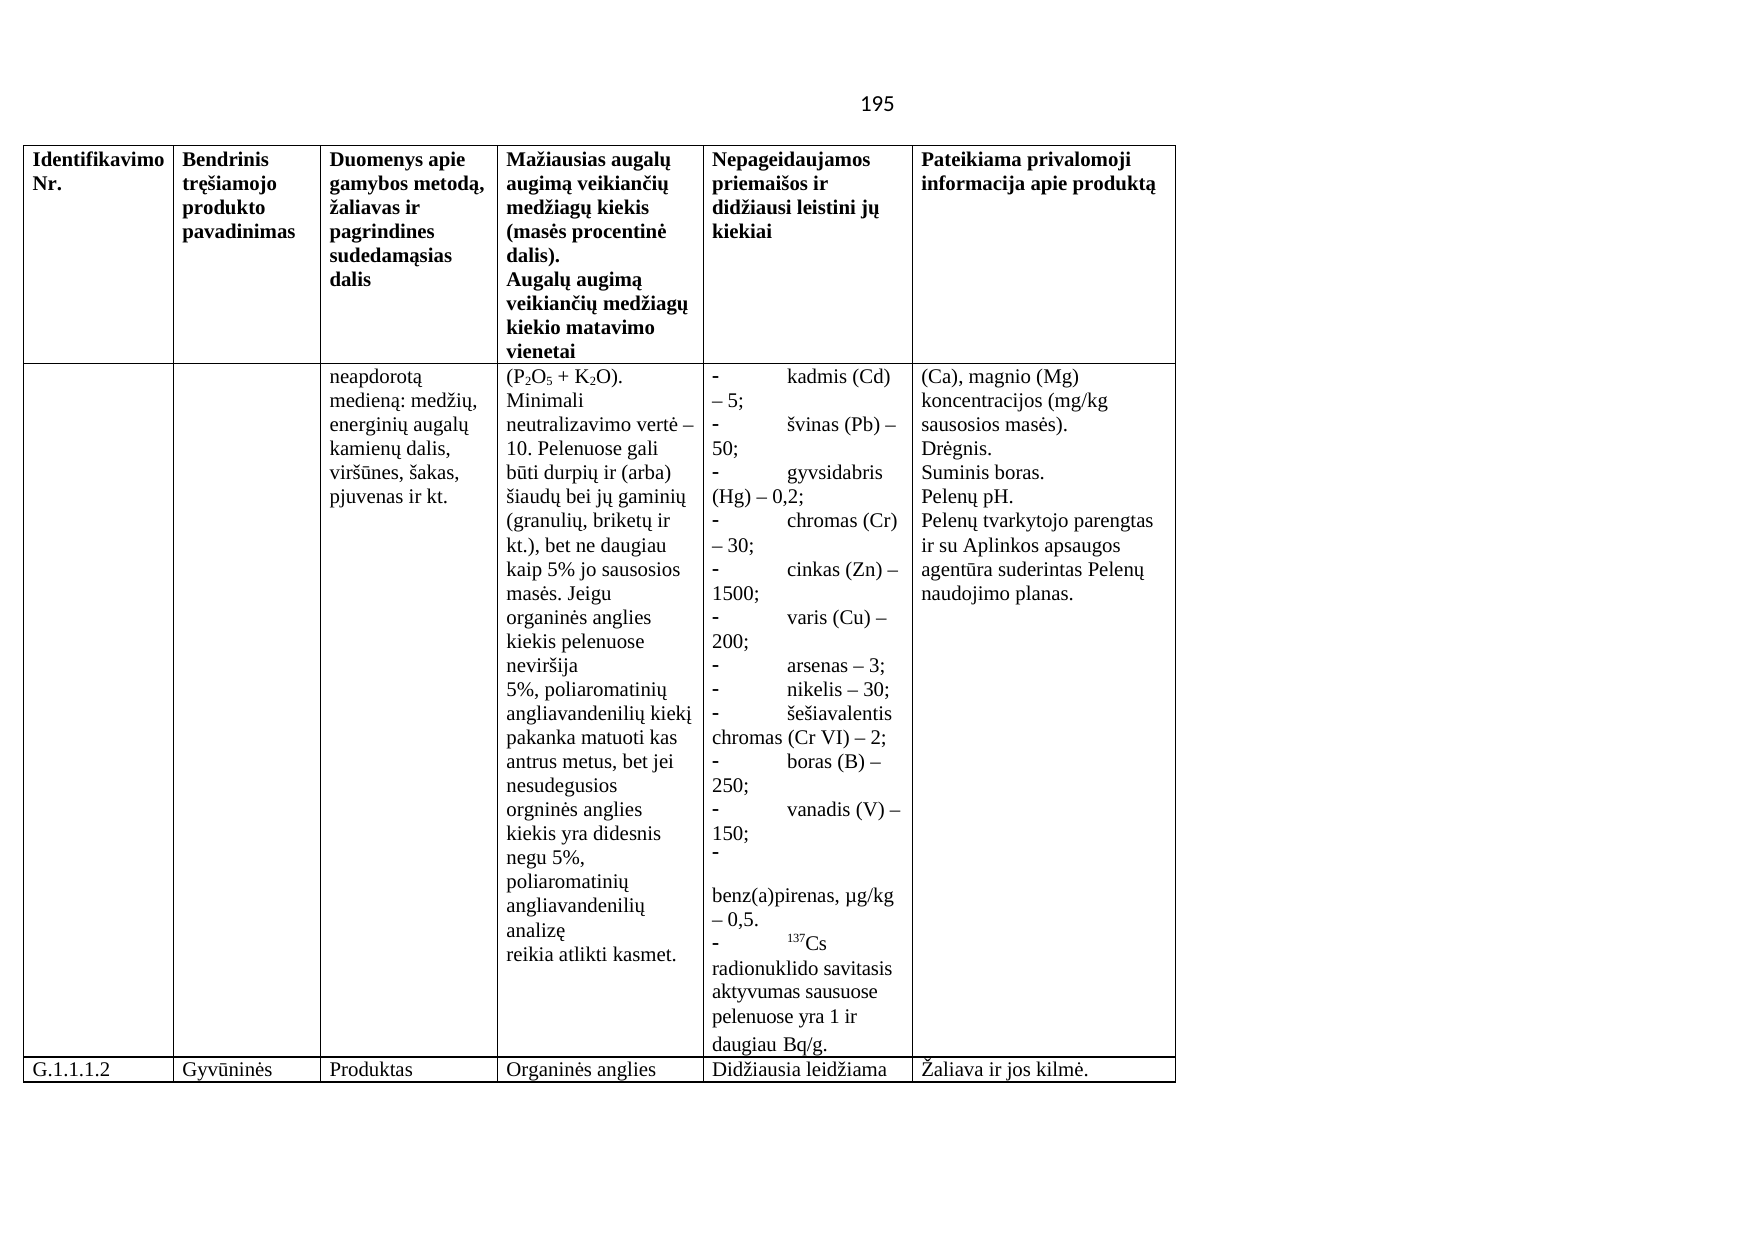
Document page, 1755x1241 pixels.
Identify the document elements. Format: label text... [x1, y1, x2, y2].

table_cell [174, 364, 320, 1056]
table_cell Gyvūninės [174, 1058, 320, 1081]
table_cell G.1.1.1.2 [24, 1058, 173, 1081]
table_header Nepageidaujamos priemaišos ir didžiausi leistini jų kiekiai [704, 146, 912, 363]
table_header Identifikavimo Nr. [24, 146, 173, 363]
table_cell (P2O5 + K2O). Minimali neutralizavimo vertė – 10. Pelenuose gali būti durpių ir (arba) šiaudų bei jų gaminių (granulių, briketų ir kt.), bet ne daugiau kaip 5% jo sausosios masės. Jeigu organinės anglies kiekis pelenuose neviršija 5%, poliaromatinių angliavandenilių kiekį pakanka matuoti kas antrus metus, bet jei nesudegusios orgninės anglies kiekis yra didesnis negu 5%, poliaromatinių angliavandenilių analizę reikia atlikti kasmet. [498, 364, 703, 1056]
table_cell Organinės anglies [498, 1058, 703, 1081]
table_header Pateikiama privalomoji informacija apie produktą [913, 146, 1175, 363]
table_cell (Ca), magnio (Mg) koncentracijos (mg/kg sausosios masės). Drėgnis. Suminis boras. Pelenų pH. Pelenų tvarkytojo parengtas ir su Aplinkos apsaugos agentūra suderintas Pelenų naudojimo planas. [913, 364, 1175, 1056]
table_header Bendrinis tręšiamojo produkto pavadinimas [174, 146, 320, 363]
table_header Duomenys apie gamybos metodą, žaliavas ir pagrindines sudedamąsias dalis [321, 146, 497, 363]
table_cell Didžiausia leidžiama [704, 1058, 912, 1081]
table_cell neapdorotą medieną: medžių, energinių augalų kamienų dalis, viršūnes, šakas, pjuvenas ir kt. [321, 364, 497, 1056]
table_cell Produktas [321, 1058, 497, 1081]
table_cell  kadmis (Cd) – 5;  švinas (Pb) – 50;  gyvsidabris (Hg) – 0,2;  chromas (Cr) – 30;  cinkas (Zn) – 1500;  varis (Cu) – 200;  arsenas – 3;  nikelis – 30;  šešiavalentis chromas (Cr VI) – 2;  boras (B) – 250;  vanadis (V) – 150;  benz(a)pirenas, µg/kg – 0,5.  137Cs radionuklido savitasis aktyvumas sausuose pelenuose yra 1 ir daugiau Bq/g. [704, 364, 912, 1056]
table_cell [24, 364, 173, 1056]
table_cell Žaliava ir jos kilmė. [913, 1058, 1175, 1081]
table_header Mažiausias augalų augimą veikiančių medžiagų kiekis (masės procentinė dalis). Augalų augimą veikiančių medžiagų kiekio matavimo vienetai [498, 146, 703, 363]
